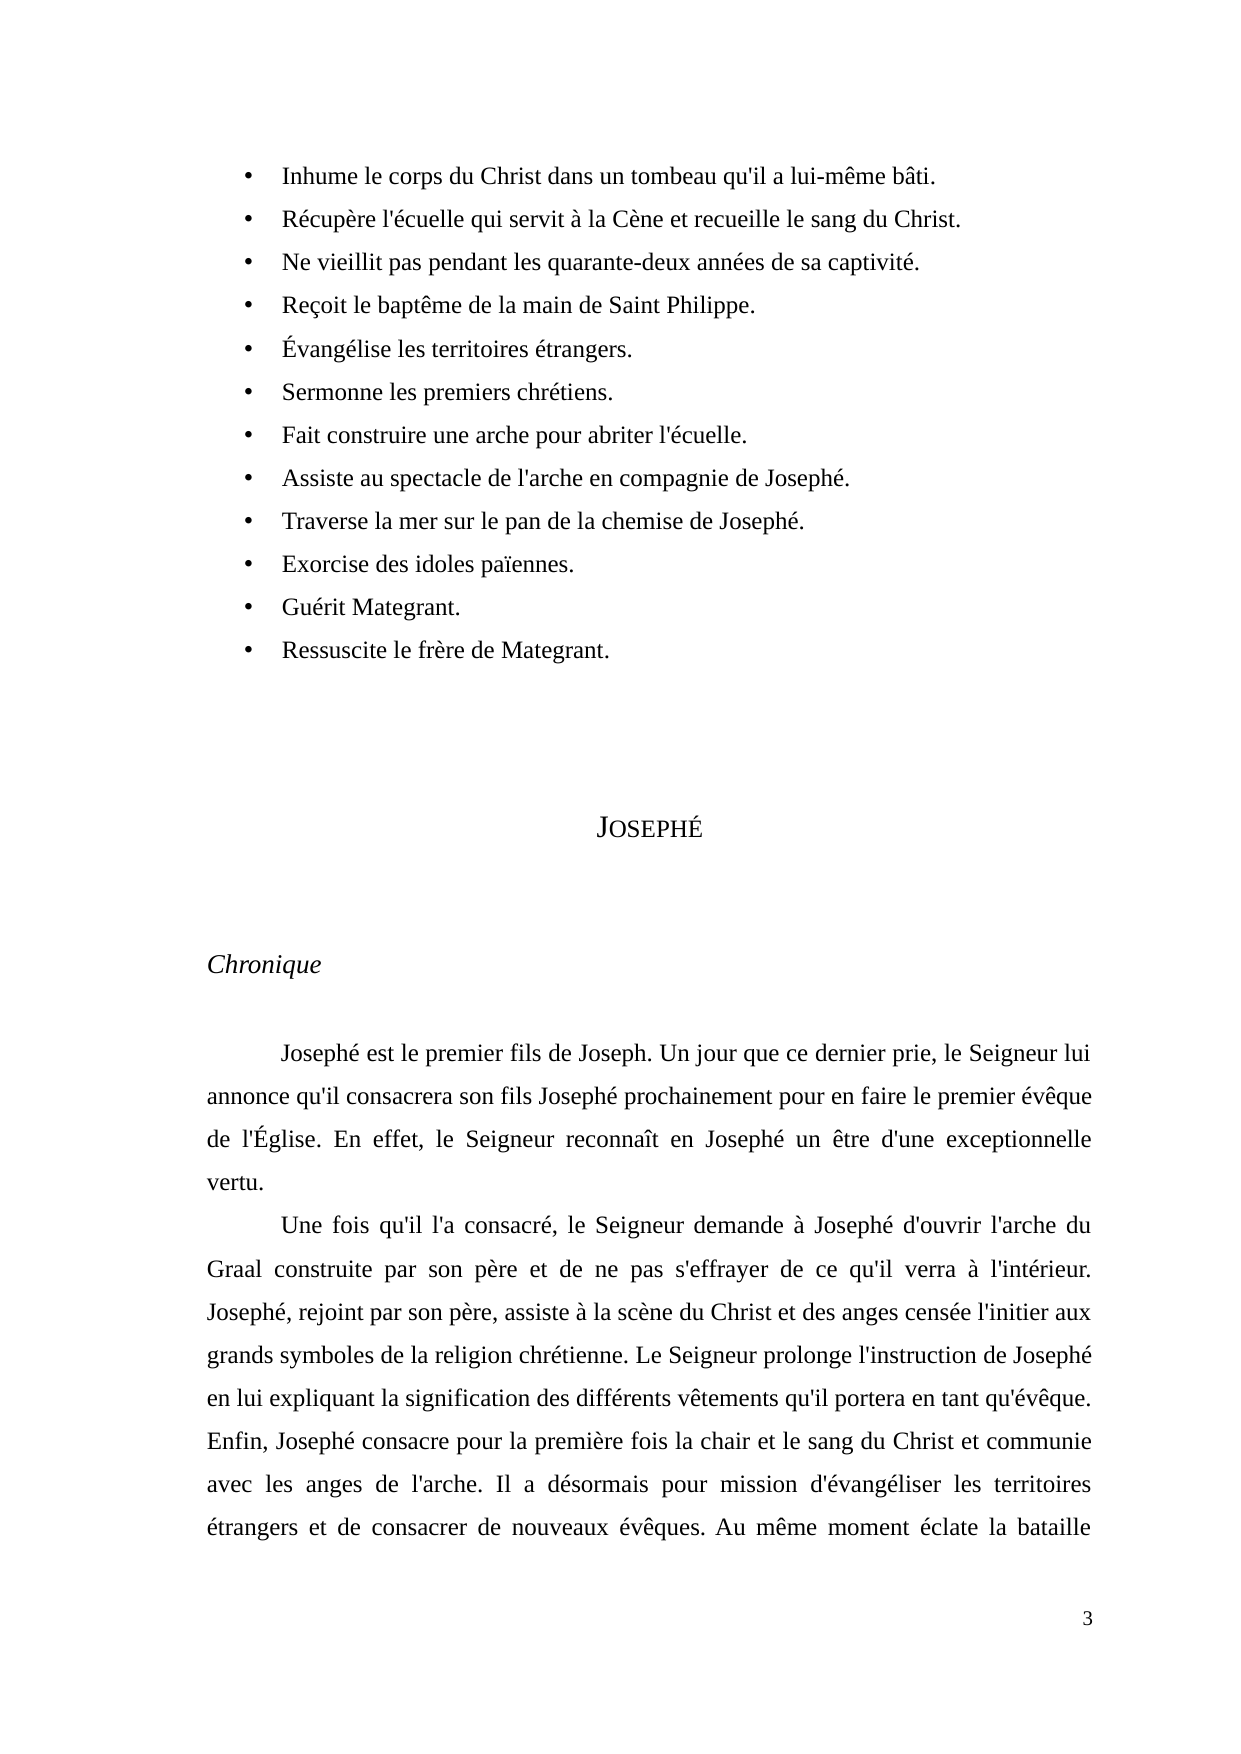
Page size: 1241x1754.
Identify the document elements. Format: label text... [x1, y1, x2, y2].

text Josephé est le premier fils de Joseph. Un jour que ce dernier prie, le Seigneur lui annonce qu'il consacrera son fils Josephé prochainement pour en faire le premier évêque de l'Église. En effet, le Seigneur reconnaît en Josephé un être d'une exceptionnelle vertu. [207, 1038, 1093, 1196]
list Guérit Mategrant. [244, 592, 1093, 621]
list Ressuscite le frère de Mategrant. [244, 636, 1093, 664]
list Traverse la mer sur le pan de la chemise de Josephé. [244, 506, 1093, 535]
list Reçoit le baptême de la main de Saint Philippe. [244, 291, 1093, 319]
list Évangélise les territoires étrangers. [244, 334, 1093, 362]
text Une fois qu'il l'a consacré, le Seigneur demande à Josephé d'ouvrir l'arche du Graal construite par son père et de ne pas s'effrayer de ce qu'il verra à l'intérieur. Josephé, rejoint par son père, assiste à la scène du Christ et des anges censée l'initier aux grands symboles de la religion chrétienne. Le Seigneur prolonge l'instruction de Josephé en lui expliquant la signification des différents vêtements qu'il portera en tant qu'évêque. Enfin, Josephé consacre pour la première fois la chair et le sang du Christ et communie avec les anges de l'arche. Il a désormais pour mission d'évangéliser les territoires étrangers et de consacrer de nouveaux évêques. Au même moment éclate la bataille [207, 1211, 1093, 1541]
list Exorcise des idoles païennes. [244, 549, 1093, 578]
list Assiste au spectacle de l'arche en compagnie de Josephé. [244, 463, 1093, 492]
list Fait construire une arche pour abriter l'écuelle. [244, 420, 1093, 449]
text Chronique [207, 948, 1093, 979]
list Sermonne les premiers chrétiens. [244, 377, 1093, 406]
list Inhume le corps du Christ dans un tombeau qu'il a lui-même bâti. [244, 161, 1093, 190]
list Récupère l'écuelle qui servit à la Cène et recueille le sang du Christ. [244, 204, 1093, 233]
text Josephé [207, 808, 1093, 844]
list Ne vieillit pas pendant les quarante-deux années de sa captivité. [244, 247, 1093, 276]
